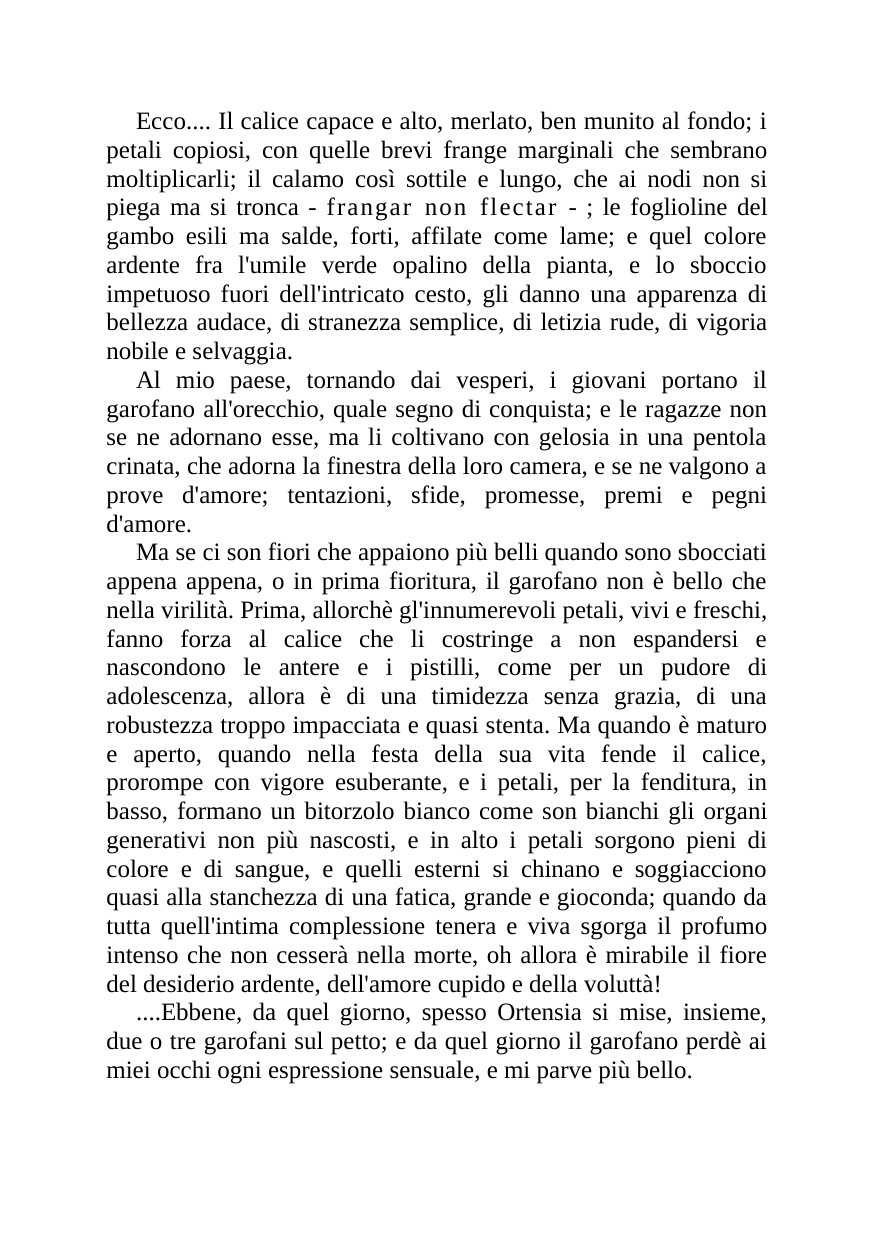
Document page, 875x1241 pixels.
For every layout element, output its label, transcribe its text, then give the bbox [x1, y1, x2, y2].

text ....Ebbene, da quel giorno, spesso Ortensia si mise, insieme, due o tre garofani sul petto; e da quel giorno il garofano perdè ai miei occhi ogni espressione sensuale, e mi parve più bello. [106, 997, 768, 1084]
text Ecco.... Il calice capace e alto, merlato, ben munito al fondo; i petali copiosi, con quelle brevi frange marginali che sembrano moltiplicarli; il calamo così sottile e lungo, che ai nodi non si piega ma si tronca - frangar non flectar - ; le foglioline del gambo esili ma salde, forti, affilate come lame; e quel colore ardente fra l'umile verde opalino della pianta, e lo sboccio impetuoso fuori dell'intricato cesto, gli danno una apparenza di bellezza audace, di stranezza semplice, di letizia rude, di vigoria nobile e selvaggia. [106, 106, 768, 365]
text Al mio paese, tornando dai vesperi, i giovani portano il garofano all'orecchio, quale segno di conquista; e le ragazze non se ne adornano esse, ma li coltivano con gelosia in una pentola crinata, che adorna la finestra della loro camera, e se ne valgono a prove d'amore; tentazioni, sfide, promesse, premi e pegni d'amore. [106, 365, 768, 537]
text Ma se ci son fiori che appaiono più belli quando sono sbocciati appena appena, o in prima fioritura, il garofano non è bello che nella virilità. Prima, allorchè gl'innumerevoli petali, vivi e freschi, fanno forza al calice che li costringe a non espandersi e nascondono le antere e i pistilli, come per un pudore di adolescenza, allora è di una timidezza senza grazia, di una robustezza troppo impacciata e quasi stenta. Ma quando è maturo e aperto, quando nella festa della sua vita fende il calice, prorompe con vigore esuberante, e i petali, per la fenditura, in basso, formano un bitorzolo bianco come son bianchi gli organi generativi non più nascosti, e in alto i petali sorgono pieni di colore e di sangue, e quelli esterni si chinano e soggiacciono quasi alla stanchezza di una fatica, grande e gioconda; quando da tutta quell'intima complessione tenera e viva sgorga il profumo intenso che non cesserà nella morte, oh allora è mirabile il fiore del desiderio ardente, dell'amore cupido e della voluttà! [106, 537, 768, 997]
